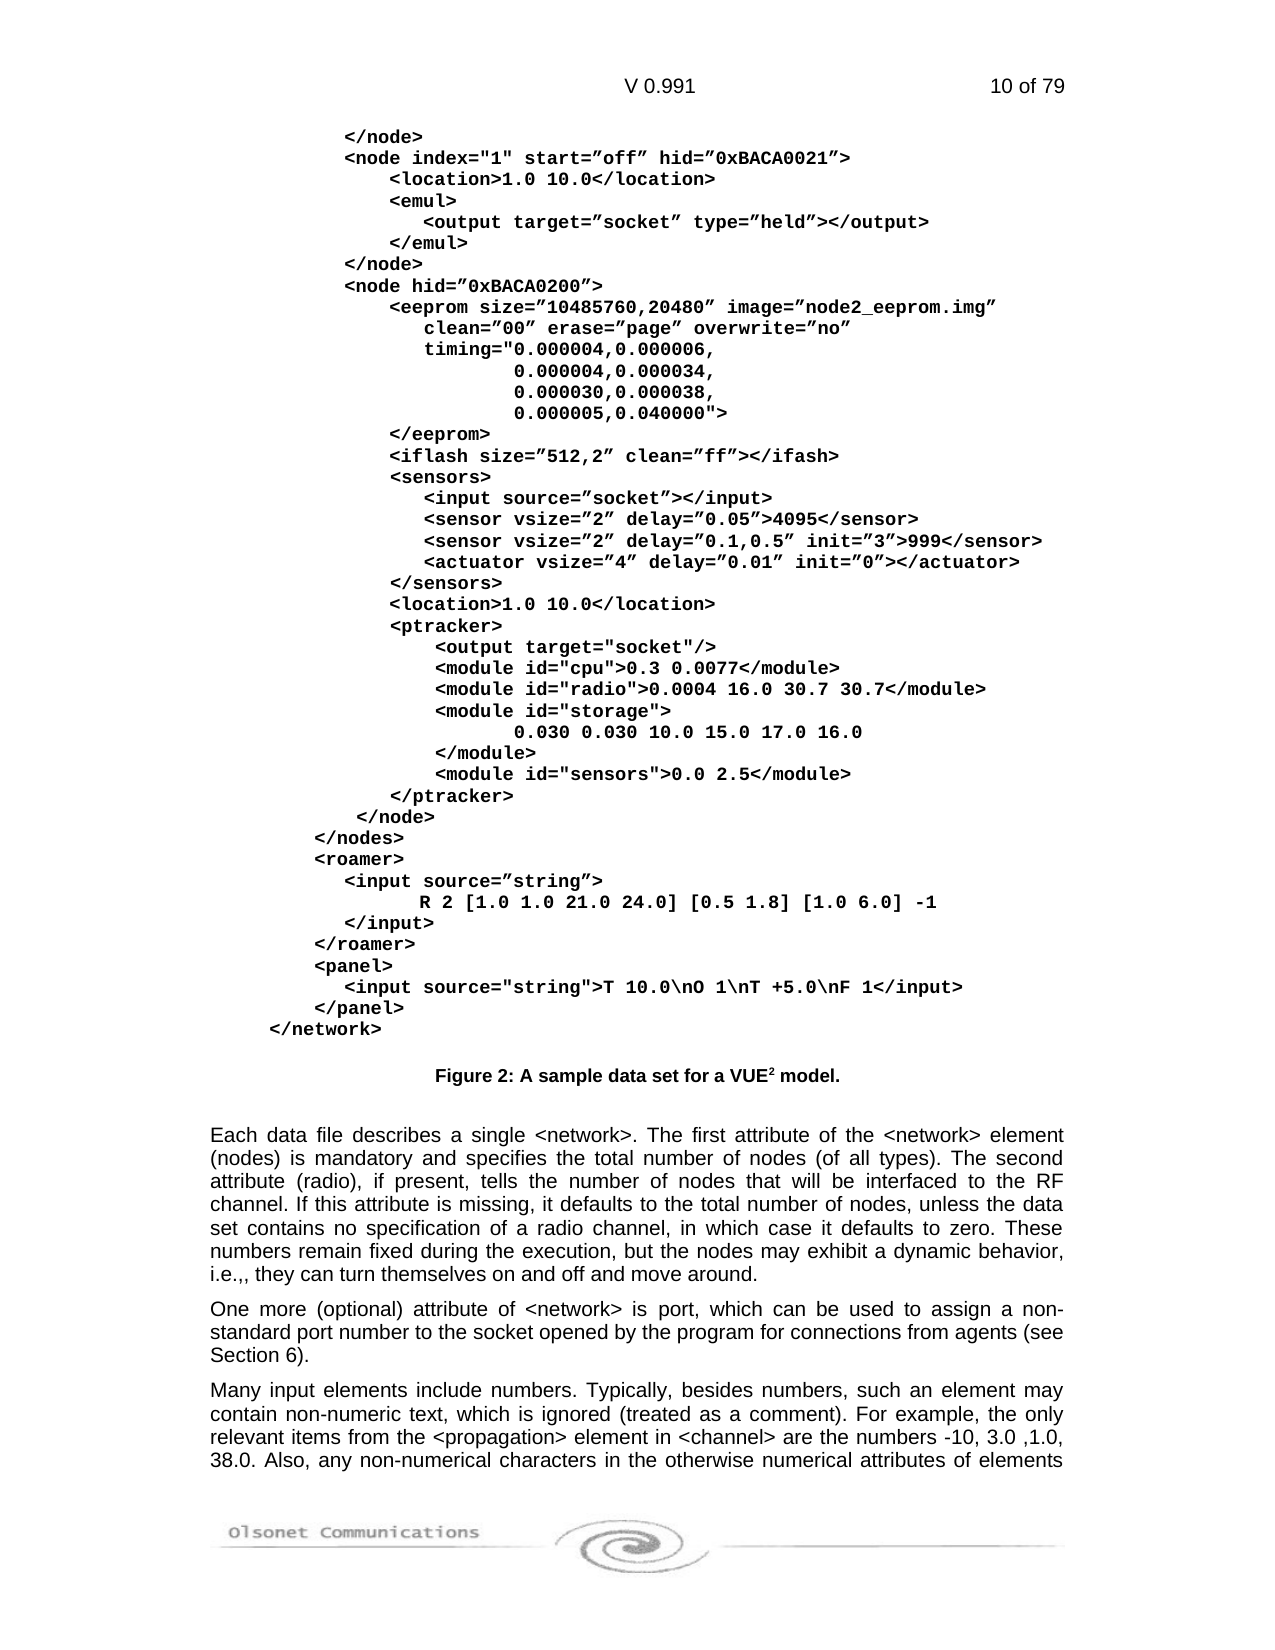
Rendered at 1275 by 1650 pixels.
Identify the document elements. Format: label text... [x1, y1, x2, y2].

text clean=”00” erase=”page” overwrite=”no” [210, 319, 1065, 340]
text </eeprom> [269, 425, 1065, 446]
text </panel> [269, 999, 1065, 1020]
text R 2 [1.0 1.0 21.0 24.0] [0.5 1.8] [1.0 6.0] -1 [269, 893, 1065, 914]
text <location>1.0 10.0</location> [269, 595, 1065, 616]
text </input> [269, 914, 1065, 935]
text 0.000004,0.000034, [210, 361, 1065, 383]
text <module id="sensors">0.0 2.5</module> [210, 765, 1065, 786]
text <ptracker> [210, 616, 1065, 638]
text 0.030 0.030 10.0 15.0 17.0 16.0 [210, 723, 1065, 744]
text <input source=”string”> [269, 871, 1065, 893]
text Many input elements include numbers. Typically, besides numbers, such an element may contain non-numeric text, which is ignored (treated as a comment). For example, the only relevant items from the <propagation> element in <channel> are the numbers -10, 3.0 ,1.0, 38.0. Also, any non-numerical characters in the otherwise numerical attributes of elements [210, 1379, 1065, 1472]
text <iflash size=”512,2” clean=”ff”></ifash> [269, 446, 1065, 468]
text Figure 2: A sample data set for a VUE2 model. [413, 1066, 862, 1087]
text <eeprom size=”10485760,20480” image=”node2_eeprom.img” [269, 298, 1065, 319]
text <module id="radio">0.0004 16.0 30.7 30.7</module> [210, 680, 1065, 701]
text </sensors> [210, 574, 1065, 595]
text <module id="storage"> [210, 701, 1065, 723]
text </ptracker> [210, 786, 1065, 808]
text <emul> [269, 191, 1065, 213]
text </node> [269, 255, 1065, 276]
text 0.000005,0.040000"> [210, 404, 1065, 425]
text <sensors> [210, 468, 1065, 489]
text <sensor vsize=”2” delay=”0.05”>4095</sensor> [210, 510, 1065, 531]
text <location>1.0 10.0</location> [269, 170, 1065, 191]
text </node> [269, 128, 1065, 149]
text </nodes> [269, 829, 1065, 850]
text <output target=”socket” type=”held”></output> [269, 213, 1065, 234]
text 0.000030,0.000038, [210, 383, 1065, 404]
text timing="0.000004,0.000006, [210, 340, 1065, 361]
text </node> [210, 808, 1065, 829]
text One more (optional) attribute of <network> is port, which can be used to assign a non-standard port number to the socket opened by the program for connections from agents (see Section 6). [210, 1298, 1065, 1367]
text <actuator vsize=”4” delay=”0.01” init=”0”></actuator> [210, 553, 1065, 574]
text </roamer> [269, 935, 1065, 956]
text <panel> [269, 956, 1065, 978]
text </network> [269, 1020, 1065, 1041]
text <node hid=”0xBACA0200”> [269, 276, 1065, 298]
picture [210, 1504, 1065, 1596]
text </emul> [269, 234, 1065, 255]
text <output target="socket"/> [210, 638, 1065, 659]
text <module id="cpu">0.3 0.0077</module> [210, 659, 1065, 680]
text <input source="string">T 10.0\nO 1\nT +5.0\nF 1</input> [269, 978, 1065, 999]
text <input source=”socket”></input> [210, 489, 1065, 510]
text </module> [210, 744, 1065, 765]
text <sensor vsize=”2” delay=”0.1,0.5” init=”3”>999</sensor> [210, 531, 1065, 553]
text Each data file describes a single <network>. The first attribute of the <network> element (nodes) is mandatory and specifies the total number of nodes (of all types). The second attribute (radio), if present, tells the number of nodes that will be interfaced to the RF channel. If this attribute is missing, it defaults to the total number of nodes, unless the data set contains no specification of a radio channel, in which case it defaults to zero. These numbers remain fixed during the execution, but the nodes may exhibit a dynamic behavior, i.e.,, they can turn themselves on and off and move around. [210, 1123, 1065, 1286]
text <roamer> [269, 850, 1065, 871]
text <node index="1" start=”off” hid=”0xBACA0021”> [269, 149, 1065, 170]
